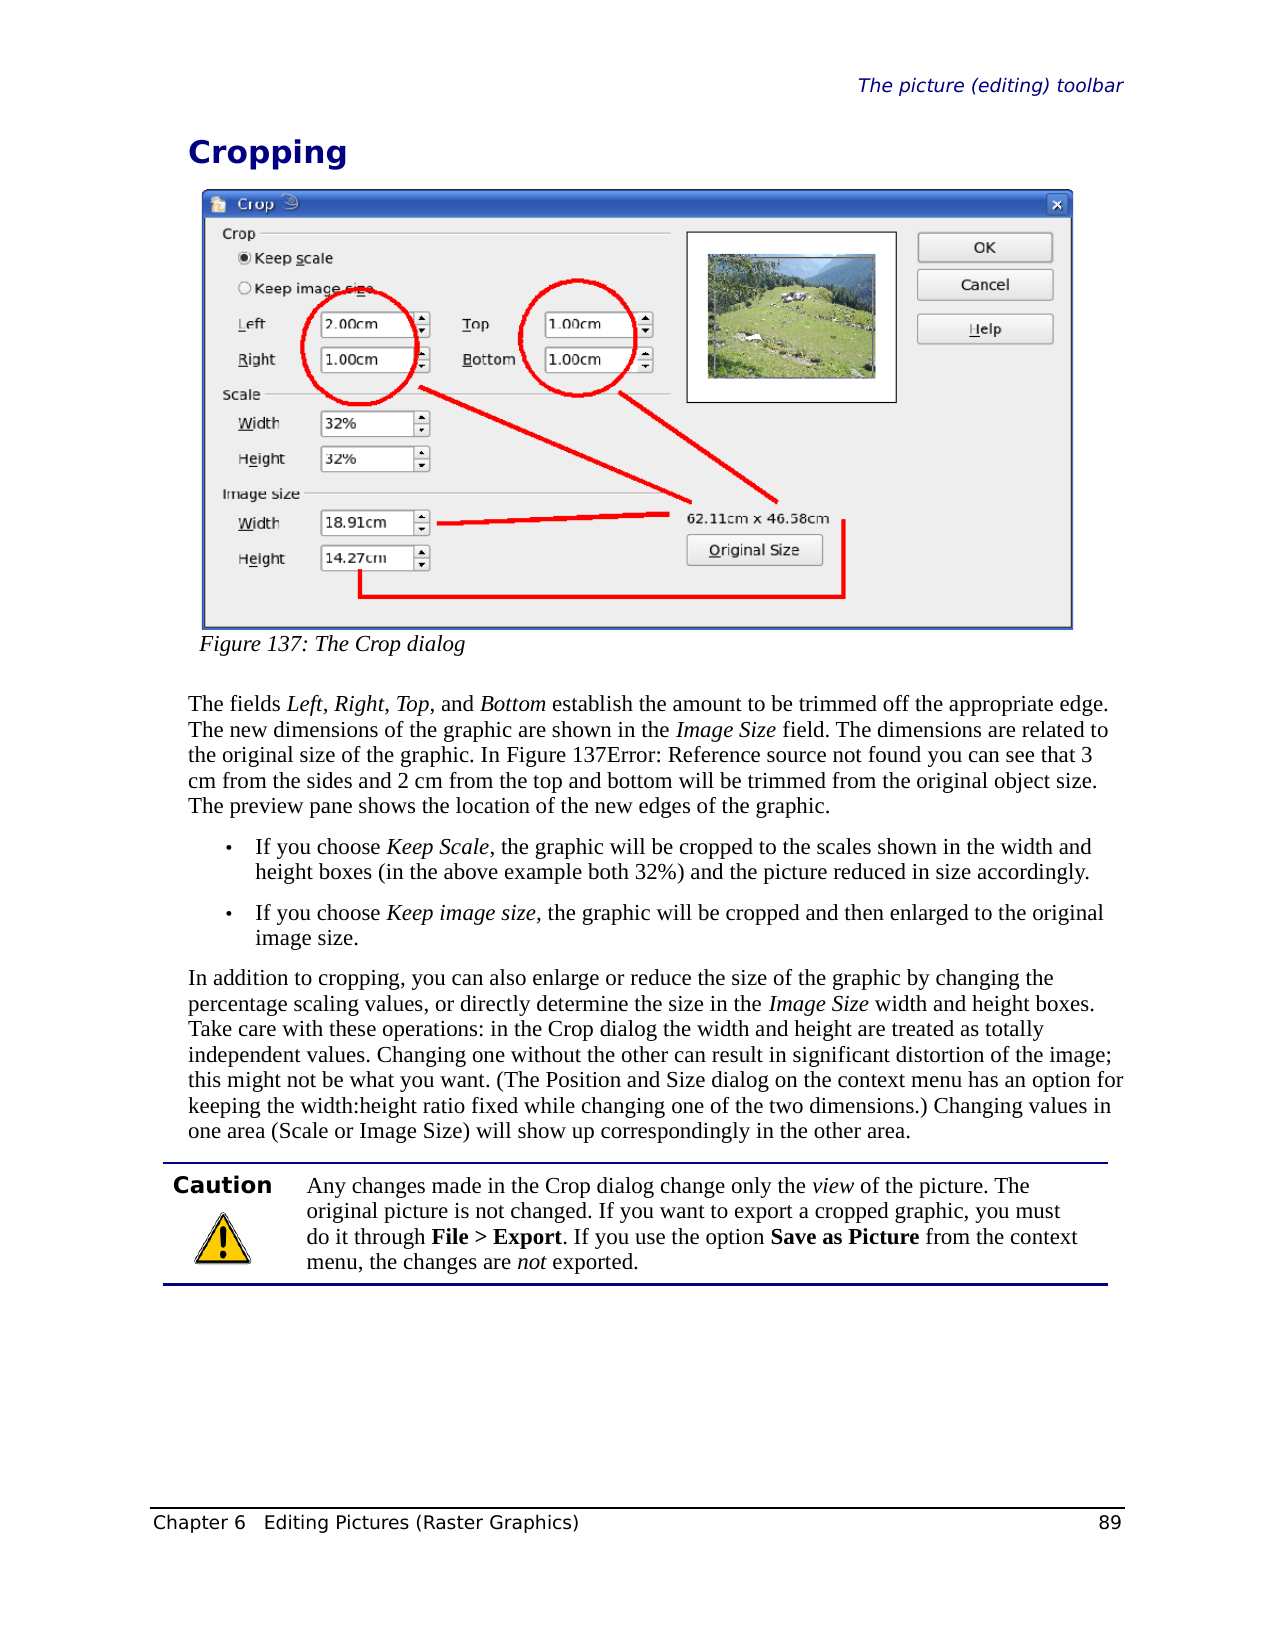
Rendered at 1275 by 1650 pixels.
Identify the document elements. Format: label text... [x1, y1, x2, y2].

table_header Caution [163, 1164, 283, 1283]
picture [190, 1208, 255, 1268]
text The fields Left, Right, Top, and Bottom establish the amount to be trimmed off the appropriate edge. The new dimensions of the graphic are shown in the Image Size field. The dimensions are related to the original size of the graphic. In Figure 137 you can see that 3 cm from the sides and 2 cm from the top and bottom will be trimmed from the original object size. The preview pane shows the location of the new edges of the graphic. [188, 691, 1125, 819]
table_header Any changes made in the Crop dialog change only the view of the picture. The original picture is not changed. If you want to export a cropped graphic, you must do it through File > Export. If you use the option Save as Picture from the context menu, the changes are not exported. [283, 1164, 1108, 1283]
text Figure 137: The Crop dialog [199, 627, 1076, 657]
text In addition to cropping, you can also enlarge or reduce the size of the graphic by changing the percentage scaling values, or directly determine the size in the Image Size width and height boxes. Take care with these operations: in the Crop dialog the width and height are treated as totally independent values. Changing one without the other can result in significant distortion of the image; this might not be what you want. (The Position and Size dialog on the context menu has an option for keeping the width:height ratio fixed while changing one of the two dimensions.) Changing values in one area (Scale or Image Size) will show up correspondingly in the other area. [188, 965, 1125, 1144]
subtitle Cropping [188, 135, 1125, 171]
list If you choose Keep image size, the graphic will be cropped and then enlarged to the original image size. [226, 899, 1125, 951]
picture [201, 189, 1074, 631]
list If you choose Keep Scale, the graphic will be cropped to the scales shown in the width and height boxes (in the above example both 32%) and the picture reduced in size accordingly. [226, 834, 1125, 885]
